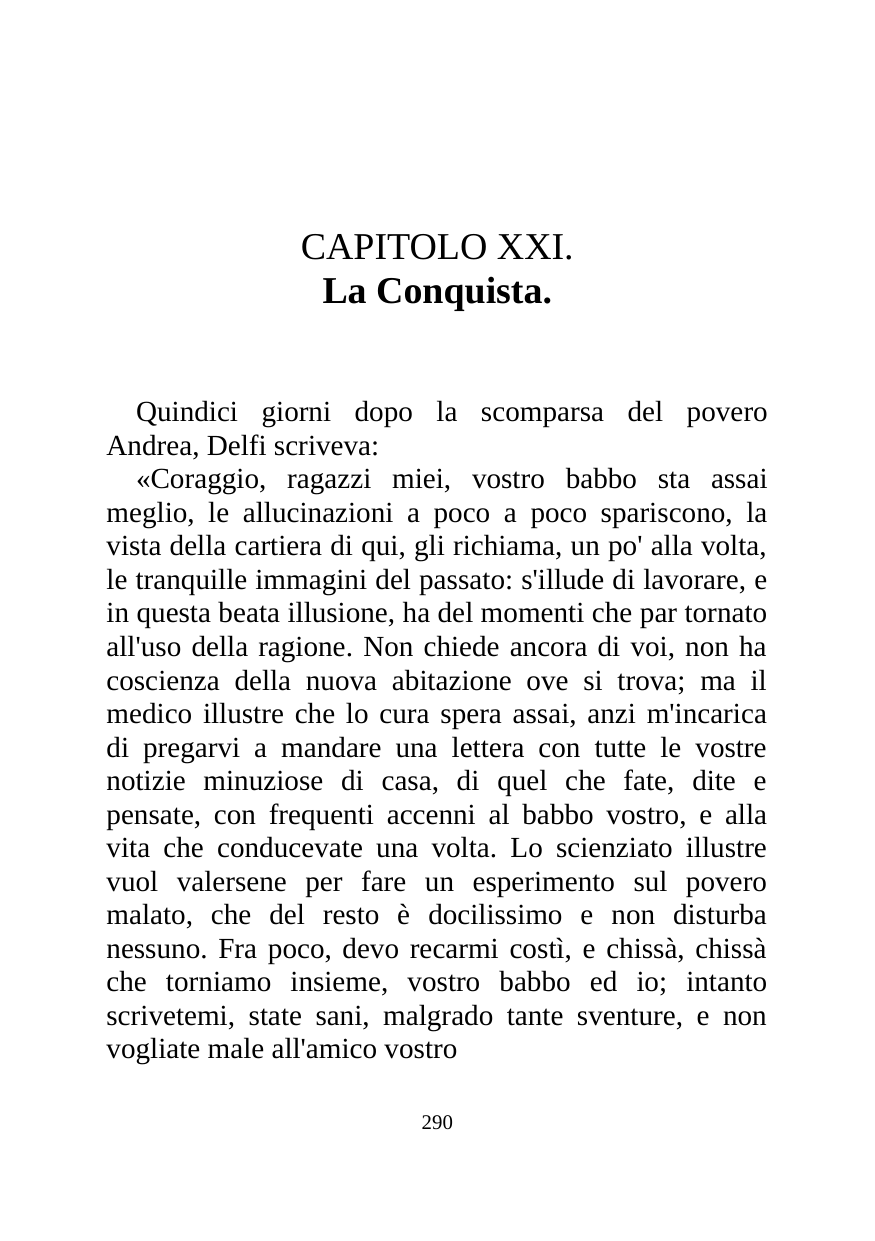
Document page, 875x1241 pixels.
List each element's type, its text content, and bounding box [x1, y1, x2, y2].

text «Coraggio, ragazzi miei, vostro babbo sta assai meglio, le allucinazioni a poco a poco spariscono, la vista della cartiera di qui, gli richiama, un po' alla volta, le tranquille immagini del passato: s'illude di lavorare, e in questa beata illusione, ha del momenti che par tornato all'uso della ragione. Non chiede ancora di voi, non ha coscienza della nuova abitazione ove si trova; ma il medico illustre che lo cura spera assai, anzi m'incarica di pregarvi a mandare una lettera con tutte le vostre notizie minuziose di casa, di quel che fate, dite e pensate, con frequenti accenni al babbo vostro, e alla vita che conducevate una volta. Lo scienziato illustre vuol valersene per fare un esperimento sul povero malato, che del resto è docilissimo e non disturba nessuno. Fra poco, devo recarmi costì, e chissà, chissà che torniamo insieme, vostro babbo ed io; intanto scrivetemi, state sani, malgrado tante sventure, e non vogliate male all'amico vostro [106, 461, 768, 1065]
text Quindici giorni dopo la scomparsa del povero Andrea, Delfi scriveva: [106, 394, 768, 461]
subtitle CAPITOLO XXI. La Conquista. [106, 224, 768, 312]
